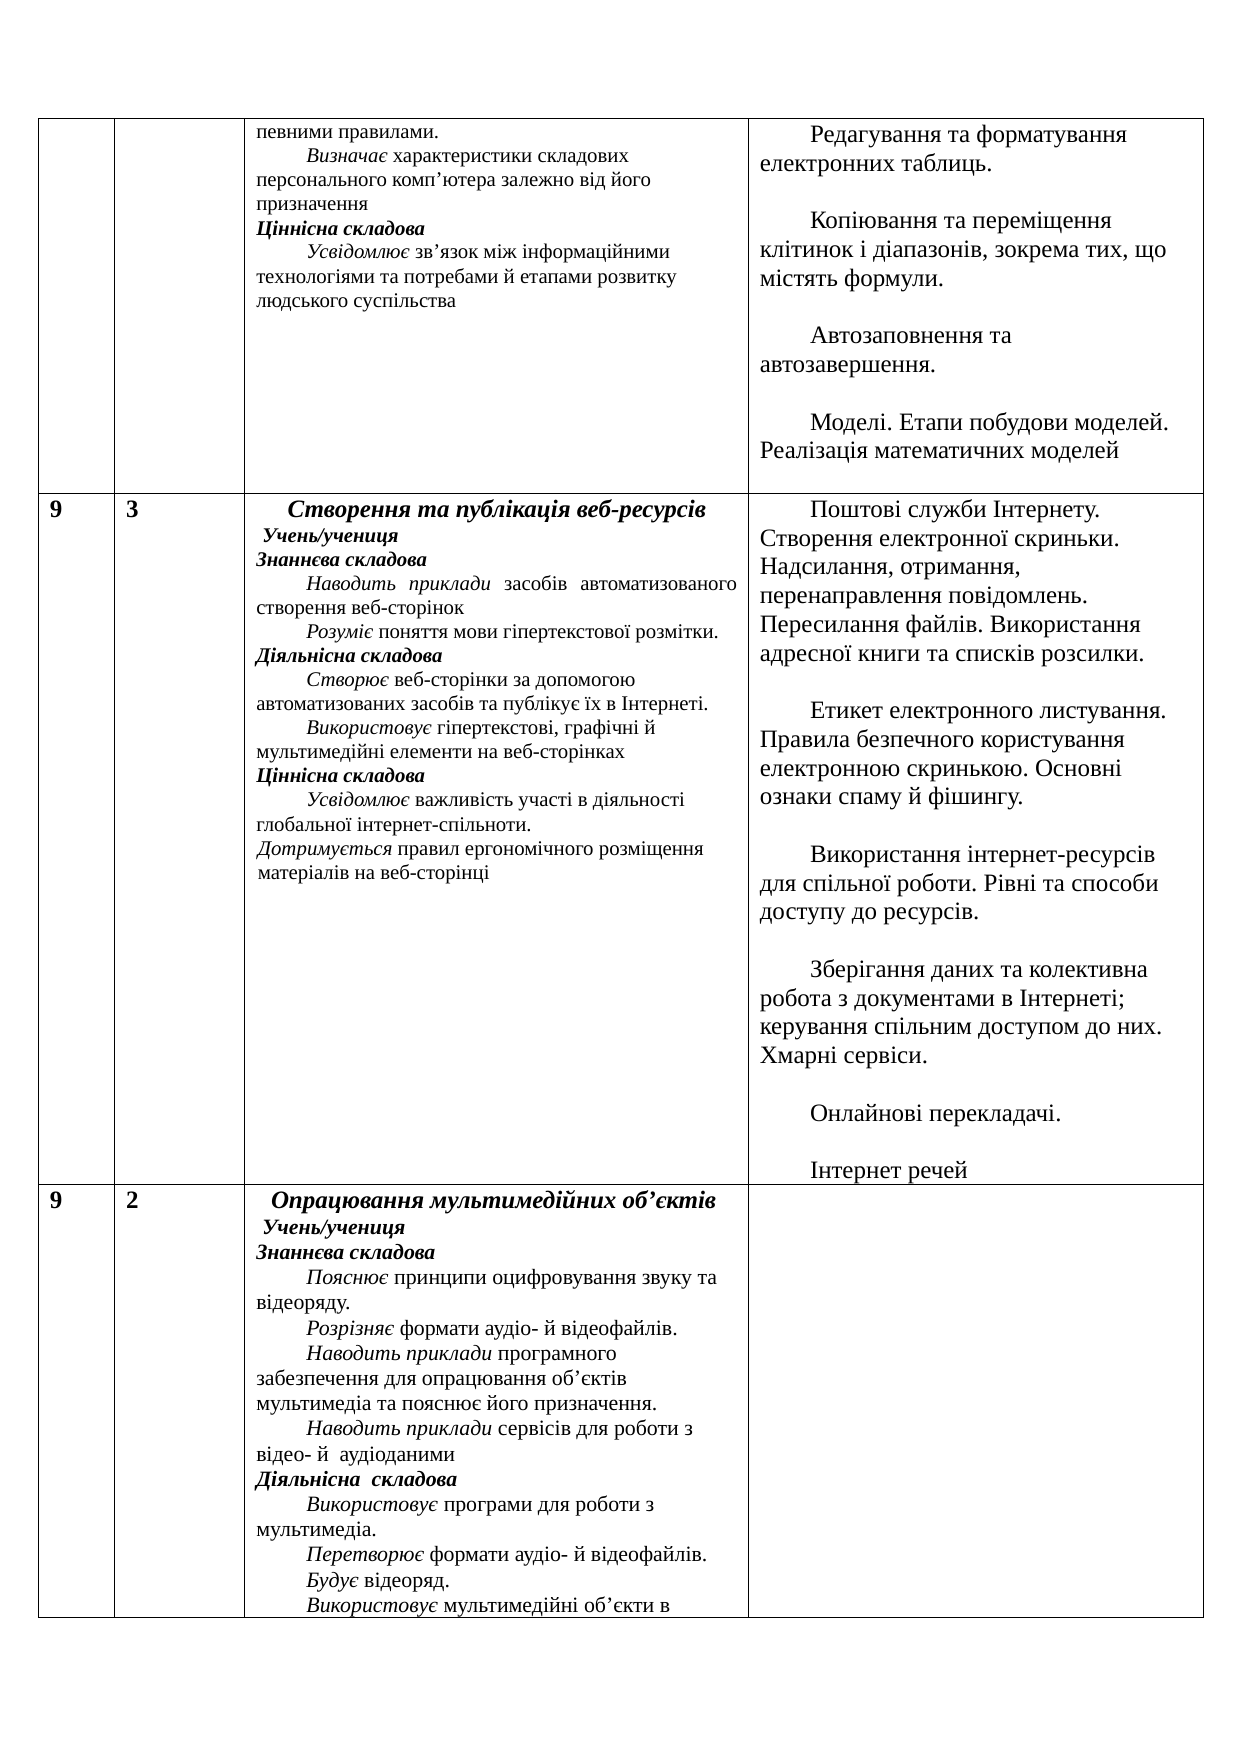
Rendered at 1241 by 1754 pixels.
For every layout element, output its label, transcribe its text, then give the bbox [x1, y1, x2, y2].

table_cell Створення та публікація веб-ресурсів Учень/учениця Знаннєва складова Наводить приклади засобів автоматизованого створення веб-сторінок Розуміє поняття мови гіпертекстової розмітки. Діяльнісна складова Створює веб-сторінки за допомогою автоматизованих засобів та публікує їх в Інтернеті. Використовує гіпертекстові, графічні й мультимедійні елементи на веб-сторінках Ціннісна складова Усвідомлює важливість участі в діяльності глобальної інтернет-спільноти. Дотримується правил ергономічного розміщення матеріалів на веб-сторінці [245, 494, 748, 1184]
table_cell Опрацювання мультимедійних об’єктів Учень/учениця Знаннєва складова Пояснює принципи оцифровування звуку та відеоряду. Розрізняє формати аудіо- й відеофайлів. Наводить приклади програмного забезпечення для опрацювання об’єктів мультимедіа та пояснює його призначення. Наводить приклади сервісів для роботи з відео- й аудіоданими Діяльнісна складова Використовує програми для роботи з мультимедіа. Перетворює формати аудіо- й відеофайлів. Будує відеоряд. Використовує мультимедійні об’єкти в [245, 1185, 748, 1617]
table_cell 3 [115, 494, 244, 1184]
table_cell [39, 119, 114, 493]
table_cell Поштові служби Інтернету. Створення електронної скриньки. Надсилання, отримання, перенаправлення повідомлень. Пересилання файлів. Використання адресної книги та списків розсилки. Етикет електронного листування. Правила безпечного користування електронною скринькою. Основні ознаки спаму й фішингу. Використання інтернет-ресурсів для спільної роботи. Рівні та способи доступу до ресурсів. Зберігання даних та колективна робота з документами в Інтернеті; керування спільним доступом до них. Хмарні сервіси. Онлайнові перекладачі. Інтернет речей [749, 494, 1203, 1184]
table_cell [749, 1185, 1203, 1617]
table_cell 2 [115, 1185, 244, 1617]
table_cell Редагування та форматування електронних таблиць. Копіювання та переміщення клітинок і діапазонів, зокрема тих, що містять формули. Автозаповнення та автозавершення. Моделі. Етапи побудови моделей. Реалізація математичних моделей [749, 119, 1203, 493]
table_cell 9 [39, 494, 114, 1184]
table_cell певними правилами. Визначає характеристики складових персонального комп’ютера залежно від його призначення Ціннісна складова Усвідомлює зв’язок між інформаційними технологіями та потребами й етапами розвитку людського суспільства [245, 119, 748, 493]
table_cell 9 [39, 1185, 114, 1617]
table_cell [115, 119, 244, 493]
